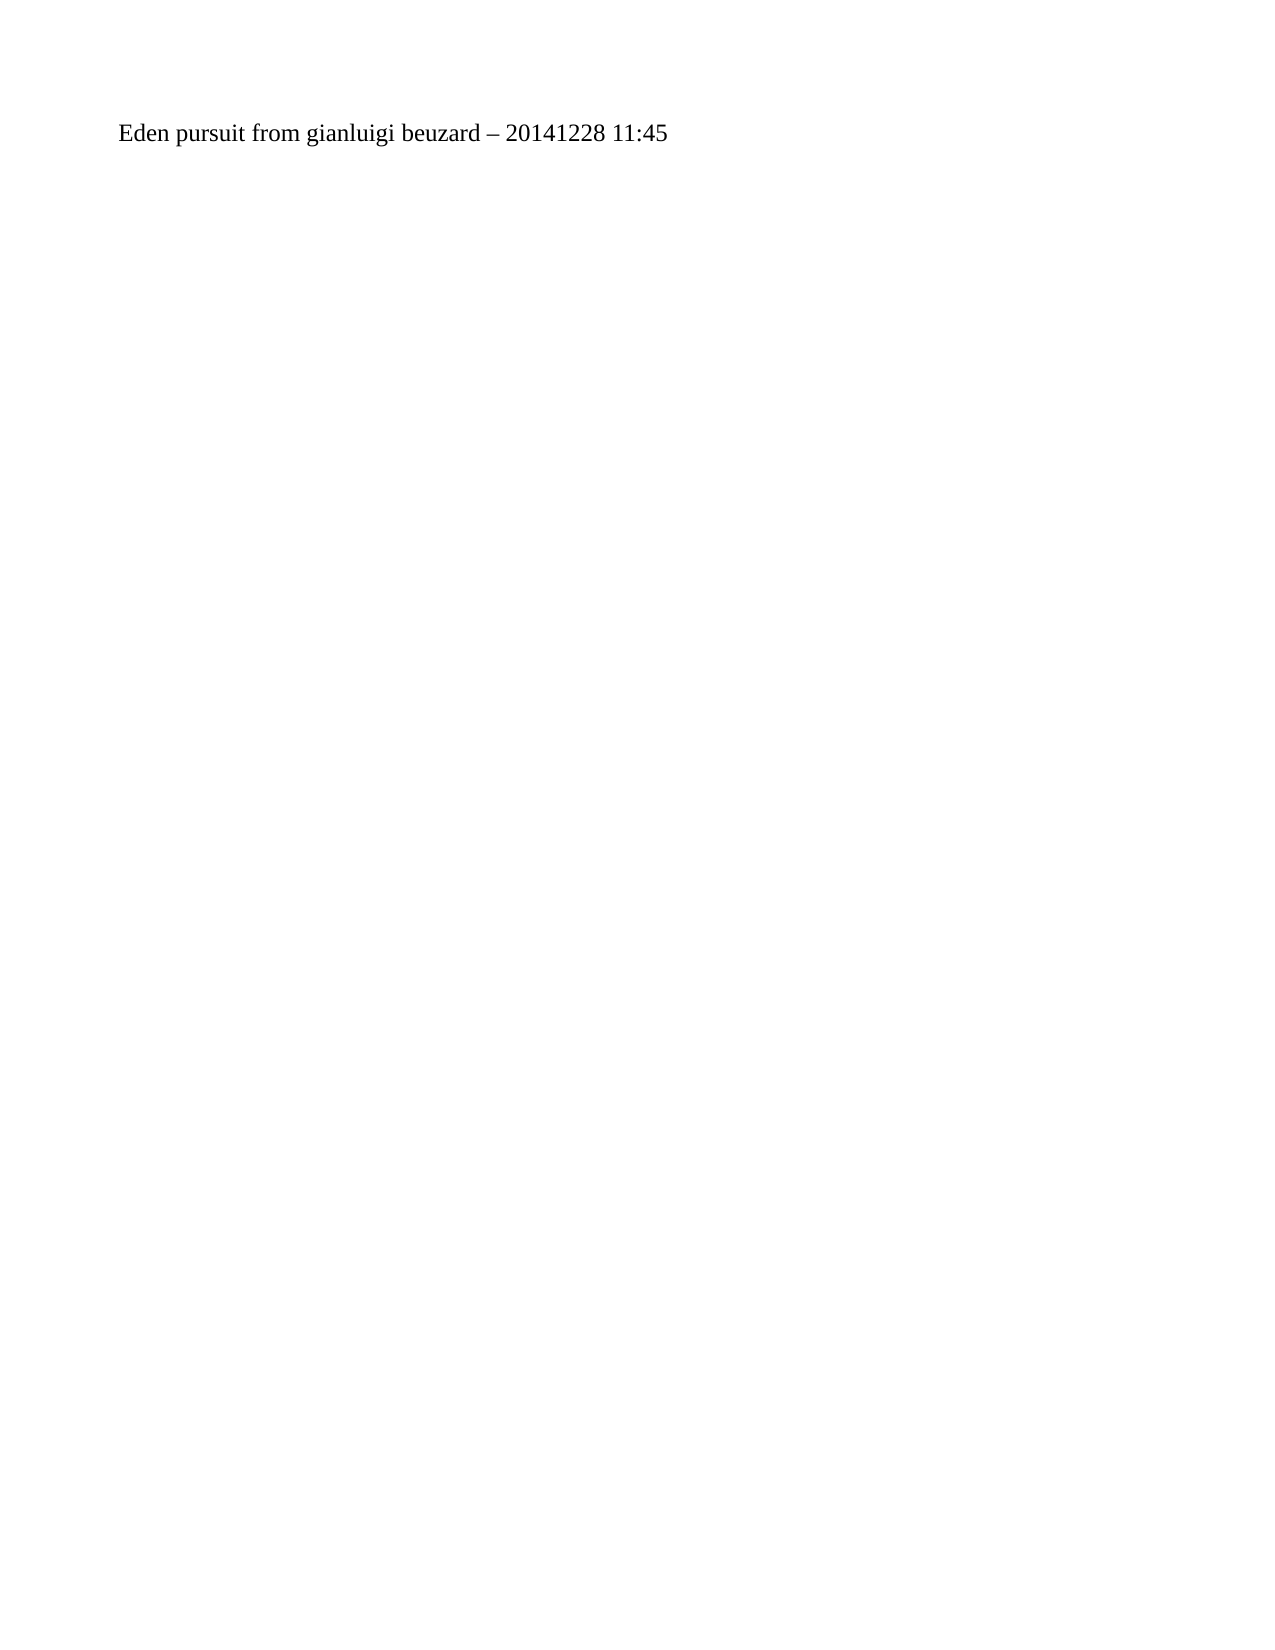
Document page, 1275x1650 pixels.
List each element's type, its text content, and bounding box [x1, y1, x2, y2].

text Eden pursuit from gianluigi beuzard – 20141228 11:45 [118, 118, 1157, 147]
